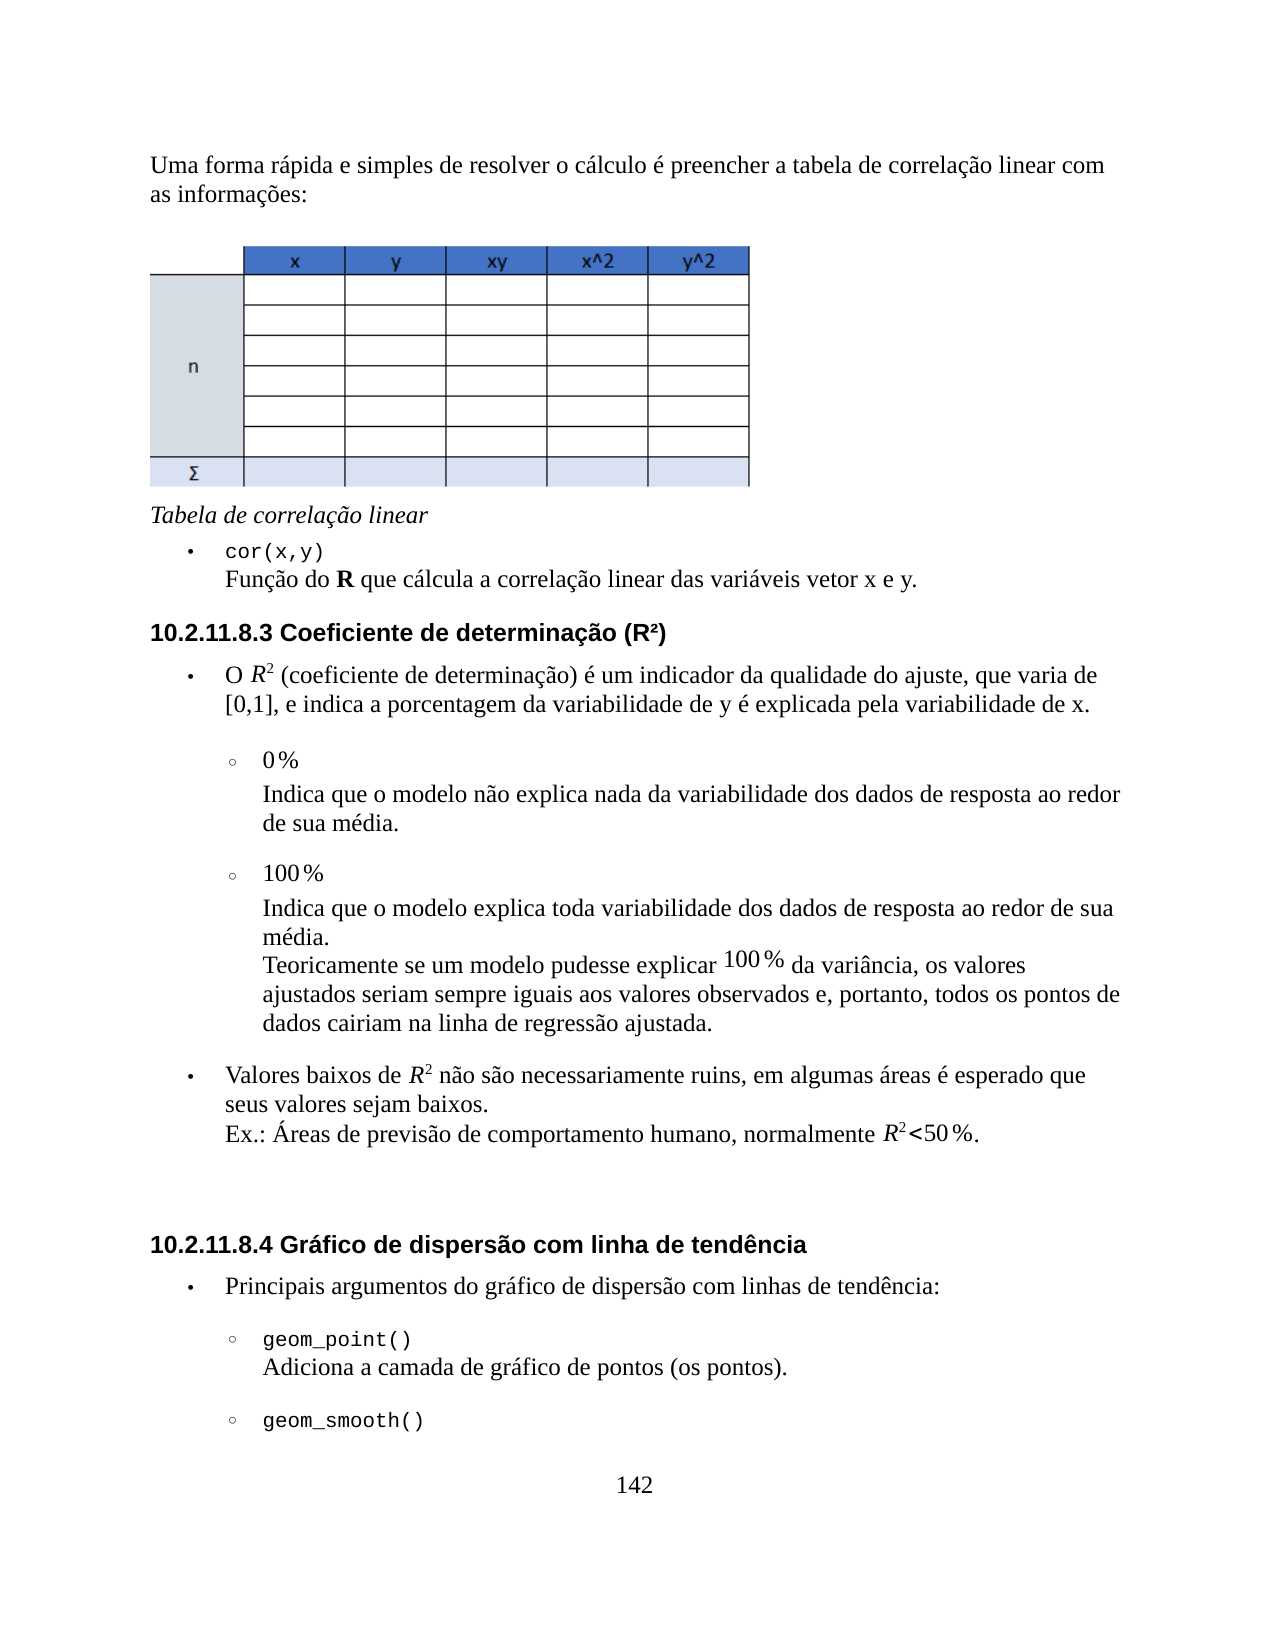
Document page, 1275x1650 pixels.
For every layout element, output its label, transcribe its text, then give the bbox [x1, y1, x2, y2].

list geom_smooth() [225, 1410, 1125, 1433]
list Principais argumentos do gráfico de dispersão com linhas de tendência: [187, 1271, 1125, 1329]
list Valores baixos de não são necessariamente ruins, em algumas áreas é esperado que seus valores sejam baixos. Ex.: Áreas de previsão de comportamento humano, normalmente . [187, 1060, 1125, 1176]
list cor(x,y) Função do R que cálcula a correlação linear das variáveis vetor x e y. [187, 541, 1125, 593]
list Indica que o modelo não explica nada da variabilidade dos dados de resposta ao redor de sua média. [225, 746, 1125, 860]
text Uma forma rápida e simples de resolver o cálculo é preencher a tabela de correlação linear com as informações: [150, 150, 1125, 236]
subtitle 10.2.11.8.3 Coeficiente de determinação (R²) [150, 618, 1125, 647]
picture [150, 245, 750, 488]
list O (coeficiente de determinação) é um indicador da qualidade do ajuste, que varia de [0,1], e indica a porcentagem da variabilidade de y é explicada pela variabilidade de x. [187, 659, 1125, 746]
list geom_point() Adiciona a camada de gráfico de pontos (os pontos). [225, 1329, 1125, 1410]
text Tabela de correlação linear [150, 500, 1125, 528]
subtitle 10.2.11.8.4 Gráfico de dispersão com linha de tendência [150, 1230, 1125, 1259]
list Indica que o modelo explica toda variabilidade dos dados de resposta ao redor de sua média. Teoricamente se um modelo pudesse explicar da variância, os valores ajustados seriam sempre iguais aos valores observados e, portanto, todos os pontos de dados cairiam na linha de regressão ajustada. [225, 860, 1125, 1060]
